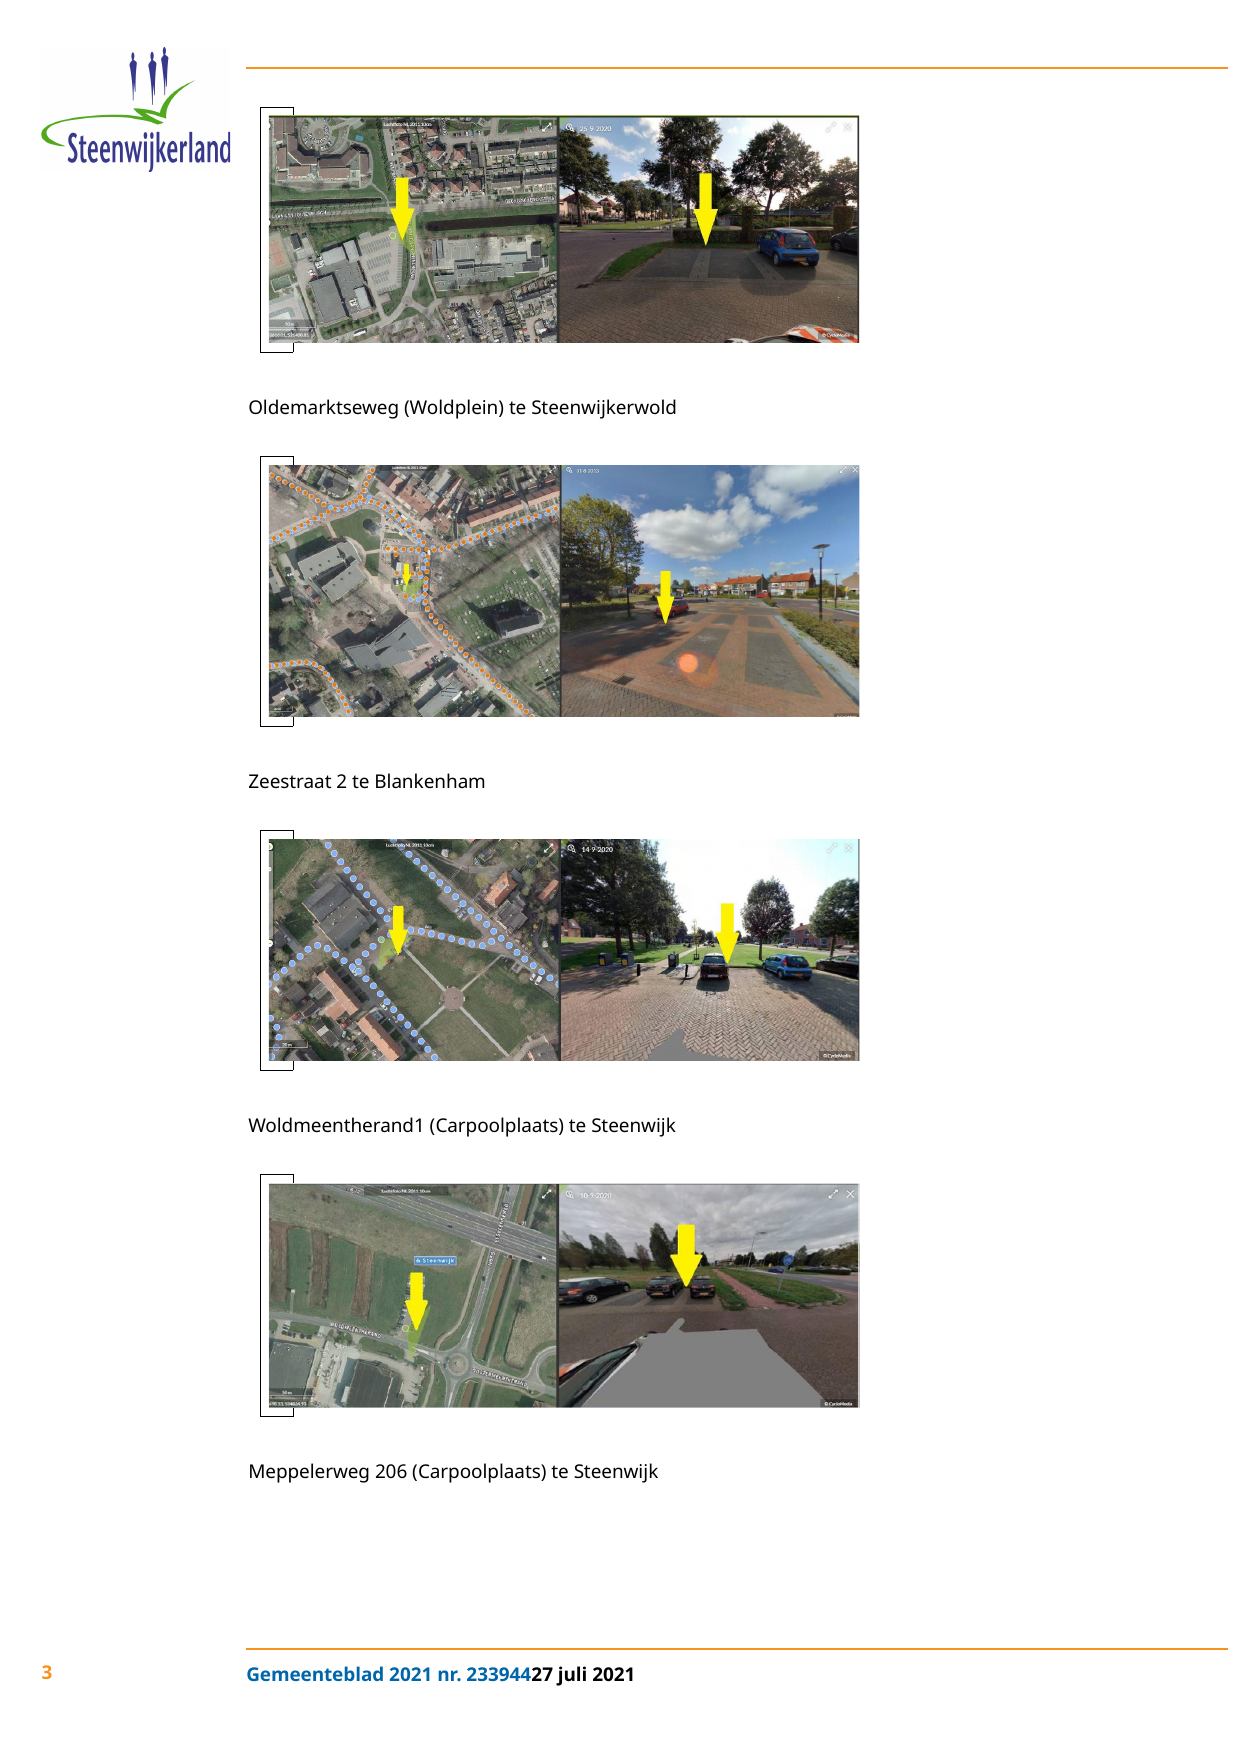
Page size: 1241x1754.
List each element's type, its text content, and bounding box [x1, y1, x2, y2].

picture [268, 839, 860, 1061]
text Meppelerweg 206 (Carpoolplaats) te Steenwijk [248, 1459, 1152, 1484]
text Oldemarktseweg (Woldplein) te Steenwijkerwold [248, 394, 1152, 420]
text Woldmeentherand1 (Carpoolplaats) te Steenwijk [248, 1112, 1152, 1138]
picture [41, 47, 231, 172]
picture [268, 1183, 860, 1408]
picture [268, 465, 860, 717]
text Zeestraat 2 te Blankenham [248, 768, 1152, 794]
picture [268, 115, 860, 343]
